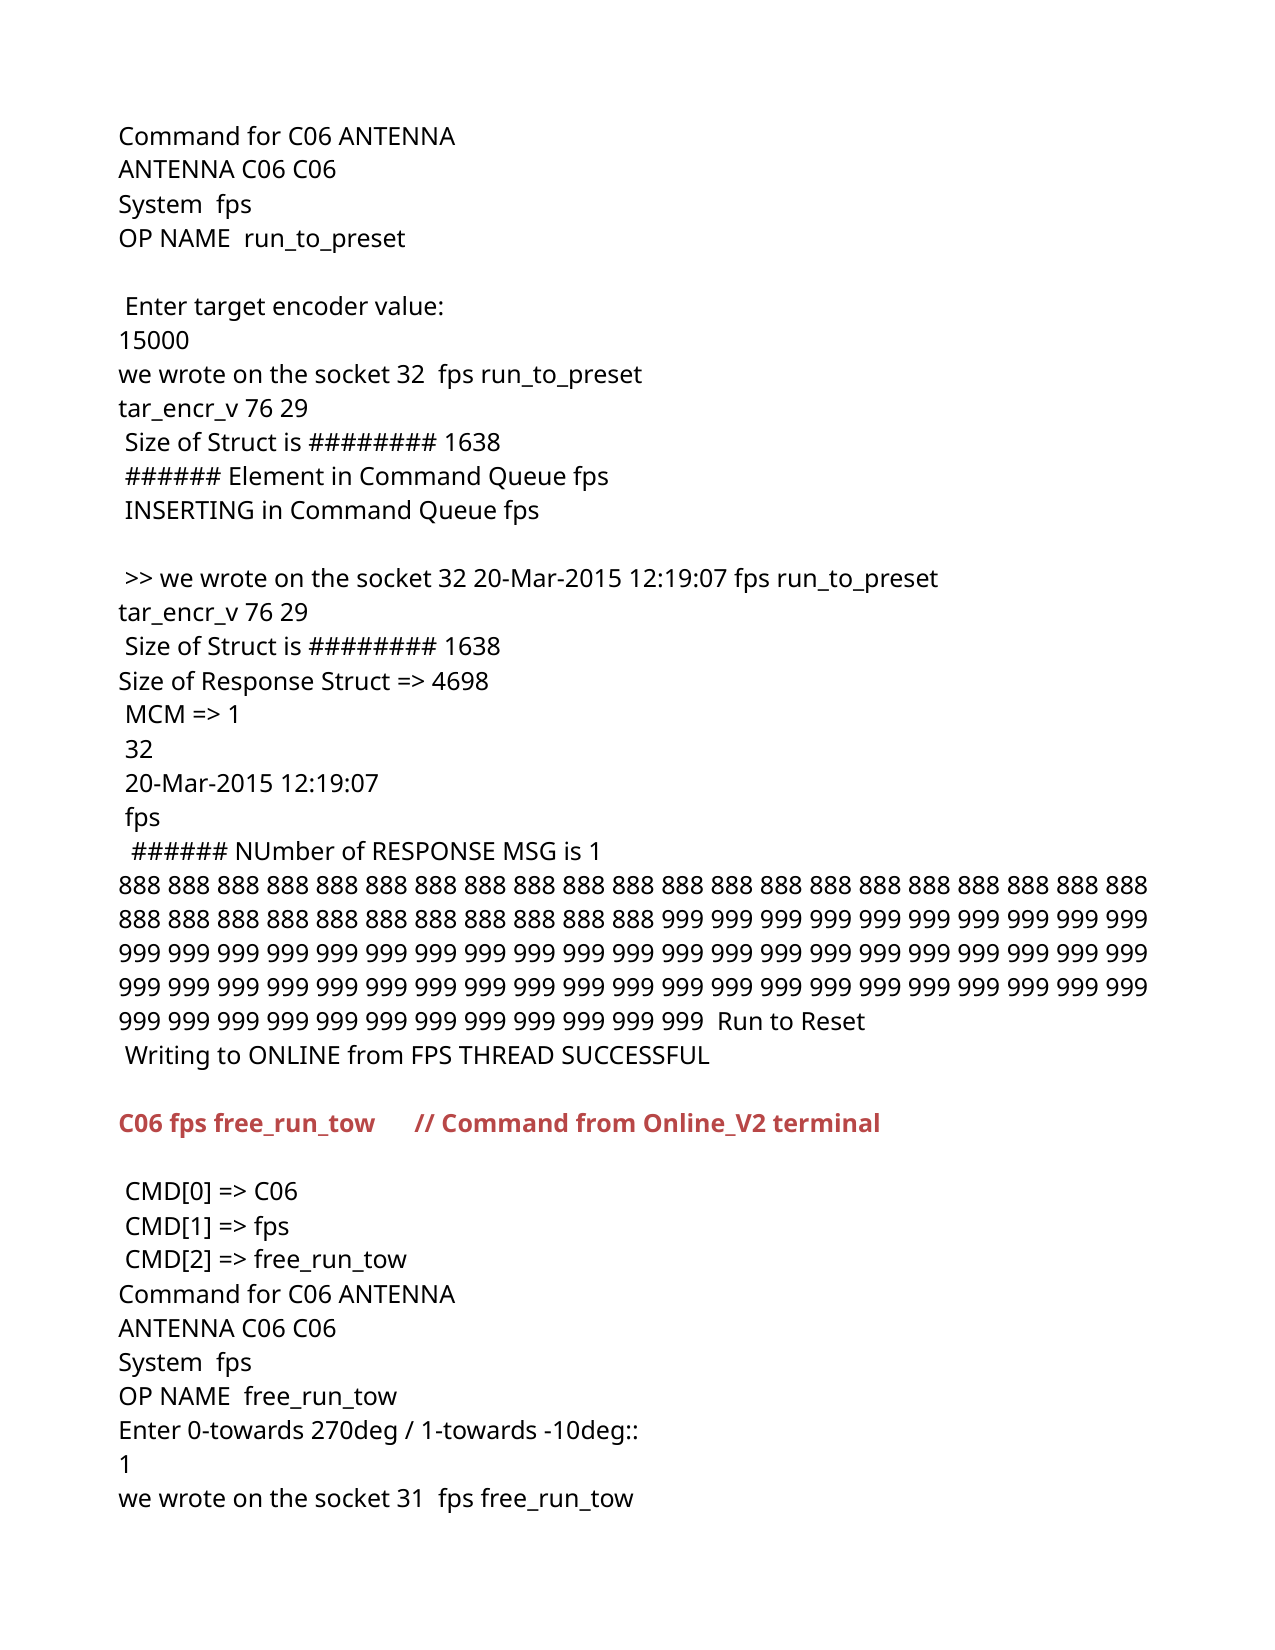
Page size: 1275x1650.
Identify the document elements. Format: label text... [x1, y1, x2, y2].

text OP NAME run_to_preset [118, 220, 1157, 254]
text 1 [118, 1447, 1157, 1481]
text CMD[2] => free_run_tow [118, 1242, 1157, 1276]
text we wrote on the socket 31 fps free_run_tow [118, 1481, 1157, 1515]
text CMD[1] => fps [118, 1208, 1157, 1242]
text Size of Response Struct => 4698 [118, 663, 1157, 697]
text System fps [118, 1344, 1157, 1378]
text fps [118, 799, 1157, 833]
text OP NAME free_run_tow [118, 1378, 1157, 1412]
text >> we wrote on the socket 32 20-Mar-2015 12:19:07 fps run_to_preset [118, 561, 1157, 595]
text MCM => 1 [118, 697, 1157, 731]
text System fps [118, 186, 1157, 220]
text C06 fps free_run_tow // Command from Online_V2 terminal [118, 1106, 1157, 1140]
text 20-Mar-2015 12:19:07 [118, 765, 1157, 799]
text ###### Element in Command Queue fps [118, 459, 1157, 493]
text tar_encr_v 76 29 [118, 391, 1157, 425]
text Enter target encoder value: [118, 288, 1157, 322]
text ANTENNA C06 C06 [118, 1310, 1157, 1344]
text Command for C06 ANTENNA [118, 1276, 1157, 1310]
text Size of Struct is ######## 1638 [118, 425, 1157, 459]
text INSERTING in Command Queue fps [118, 493, 1157, 527]
text we wrote on the socket 32 fps run_to_preset [118, 357, 1157, 391]
text Writing to ONLINE from FPS THREAD SUCCESSFUL [118, 1038, 1157, 1072]
text Command for C06 ANTENNA [118, 118, 1157, 152]
text ANTENNA C06 C06 [118, 152, 1157, 186]
text Size of Struct is ######## 1638 [118, 629, 1157, 663]
text 15000 [118, 322, 1157, 357]
text 888 888 888 888 888 888 888 888 888 888 888 888 888 888 888 888 888 888 888 888 888 888 888 888 888 888 888 888 888 888 888 888 999 999 999 999 999 999 999 999 999 999 999 999 999 999 999 999 999 999 999 999 999 999 999 999 999 999 999 999 999 999 999 999 999 999 999 999 999 999 999 999 999 999 999 999 999 999 999 999 999 999 999 999 999 999 999 999 999 999 999 999 999 999 999 999 Run to Reset [118, 867, 1157, 1038]
text 32 [118, 731, 1157, 765]
text ###### NUmber of RESPONSE MSG is 1 [118, 833, 1157, 867]
text CMD[0] => C06 [118, 1174, 1157, 1208]
text tar_encr_v 76 29 [118, 595, 1157, 629]
text Enter 0-towards 270deg / 1-towards -10deg:: [118, 1412, 1157, 1447]
